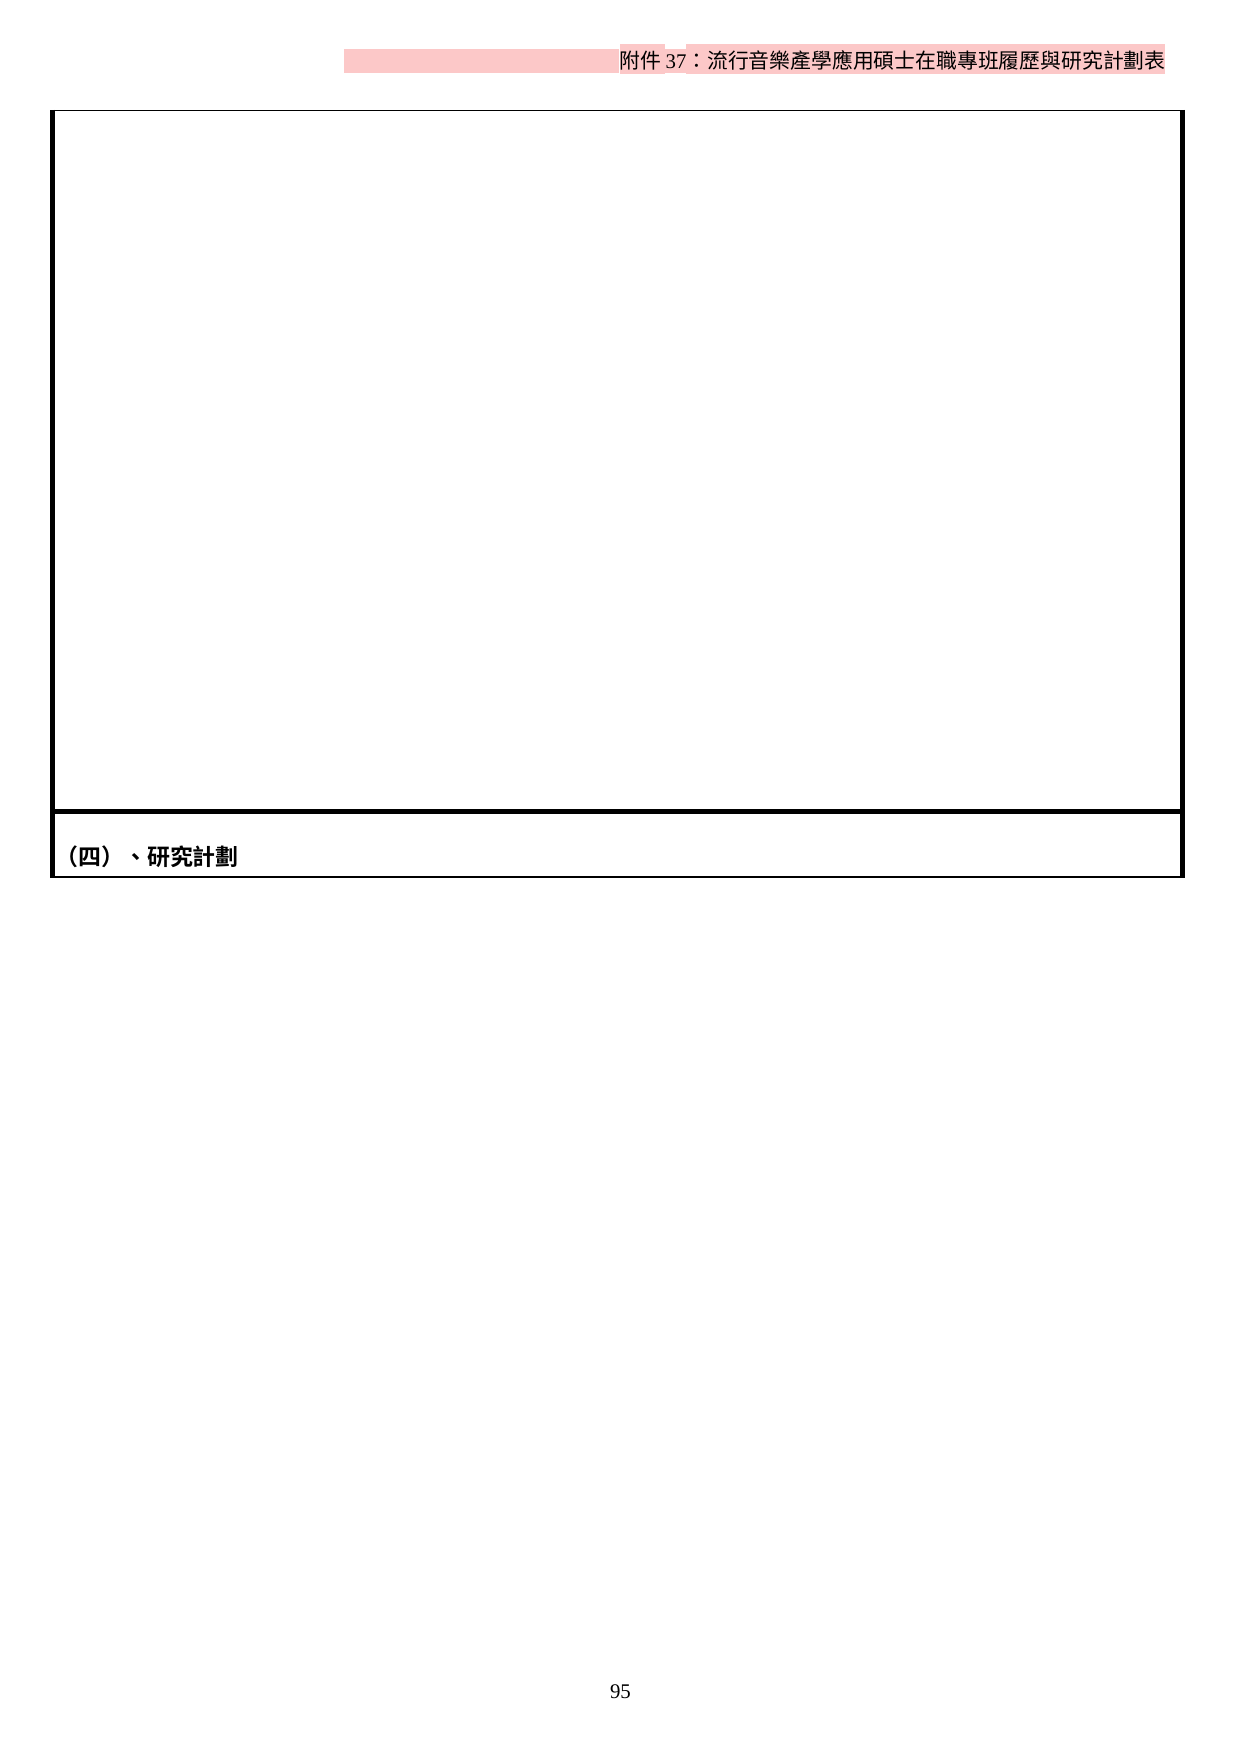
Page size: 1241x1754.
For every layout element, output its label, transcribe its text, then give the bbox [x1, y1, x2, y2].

table_cell [55, 111, 1180, 809]
table_cell （四）、研究計劃 [55, 814, 1180, 876]
